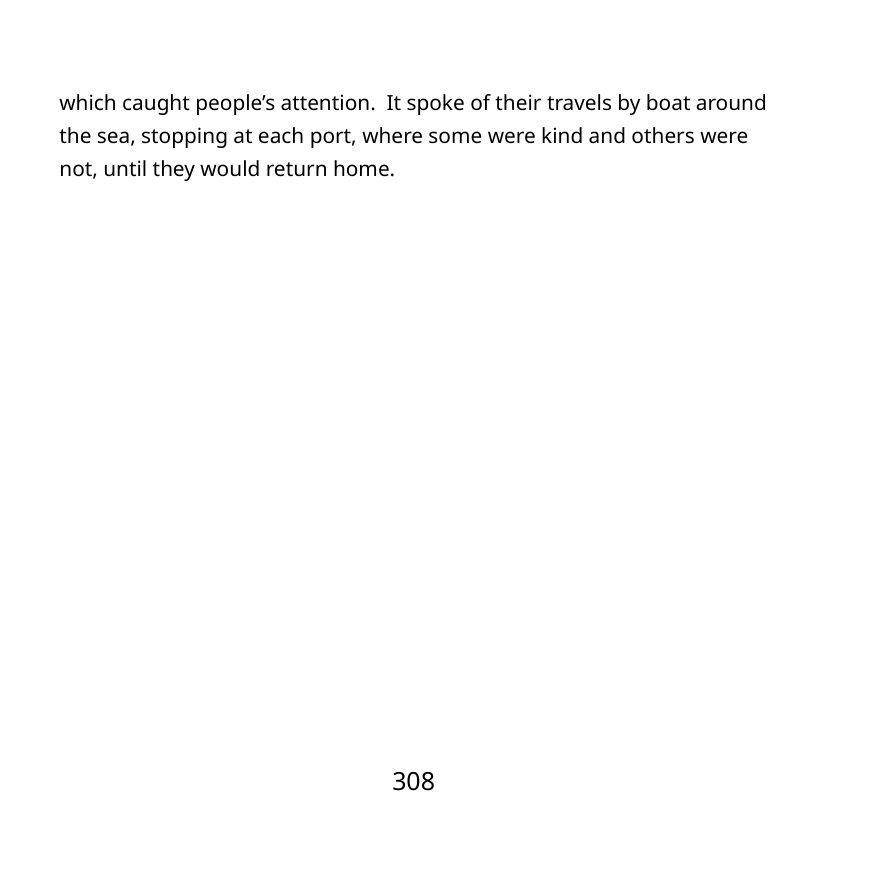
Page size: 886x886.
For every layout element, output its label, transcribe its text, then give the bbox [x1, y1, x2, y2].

text which caught people’s attention. It spoke of their travels by boat around the sea, stopping at each port, where some were kind and others were not, until they would return home. [59, 88, 768, 182]
